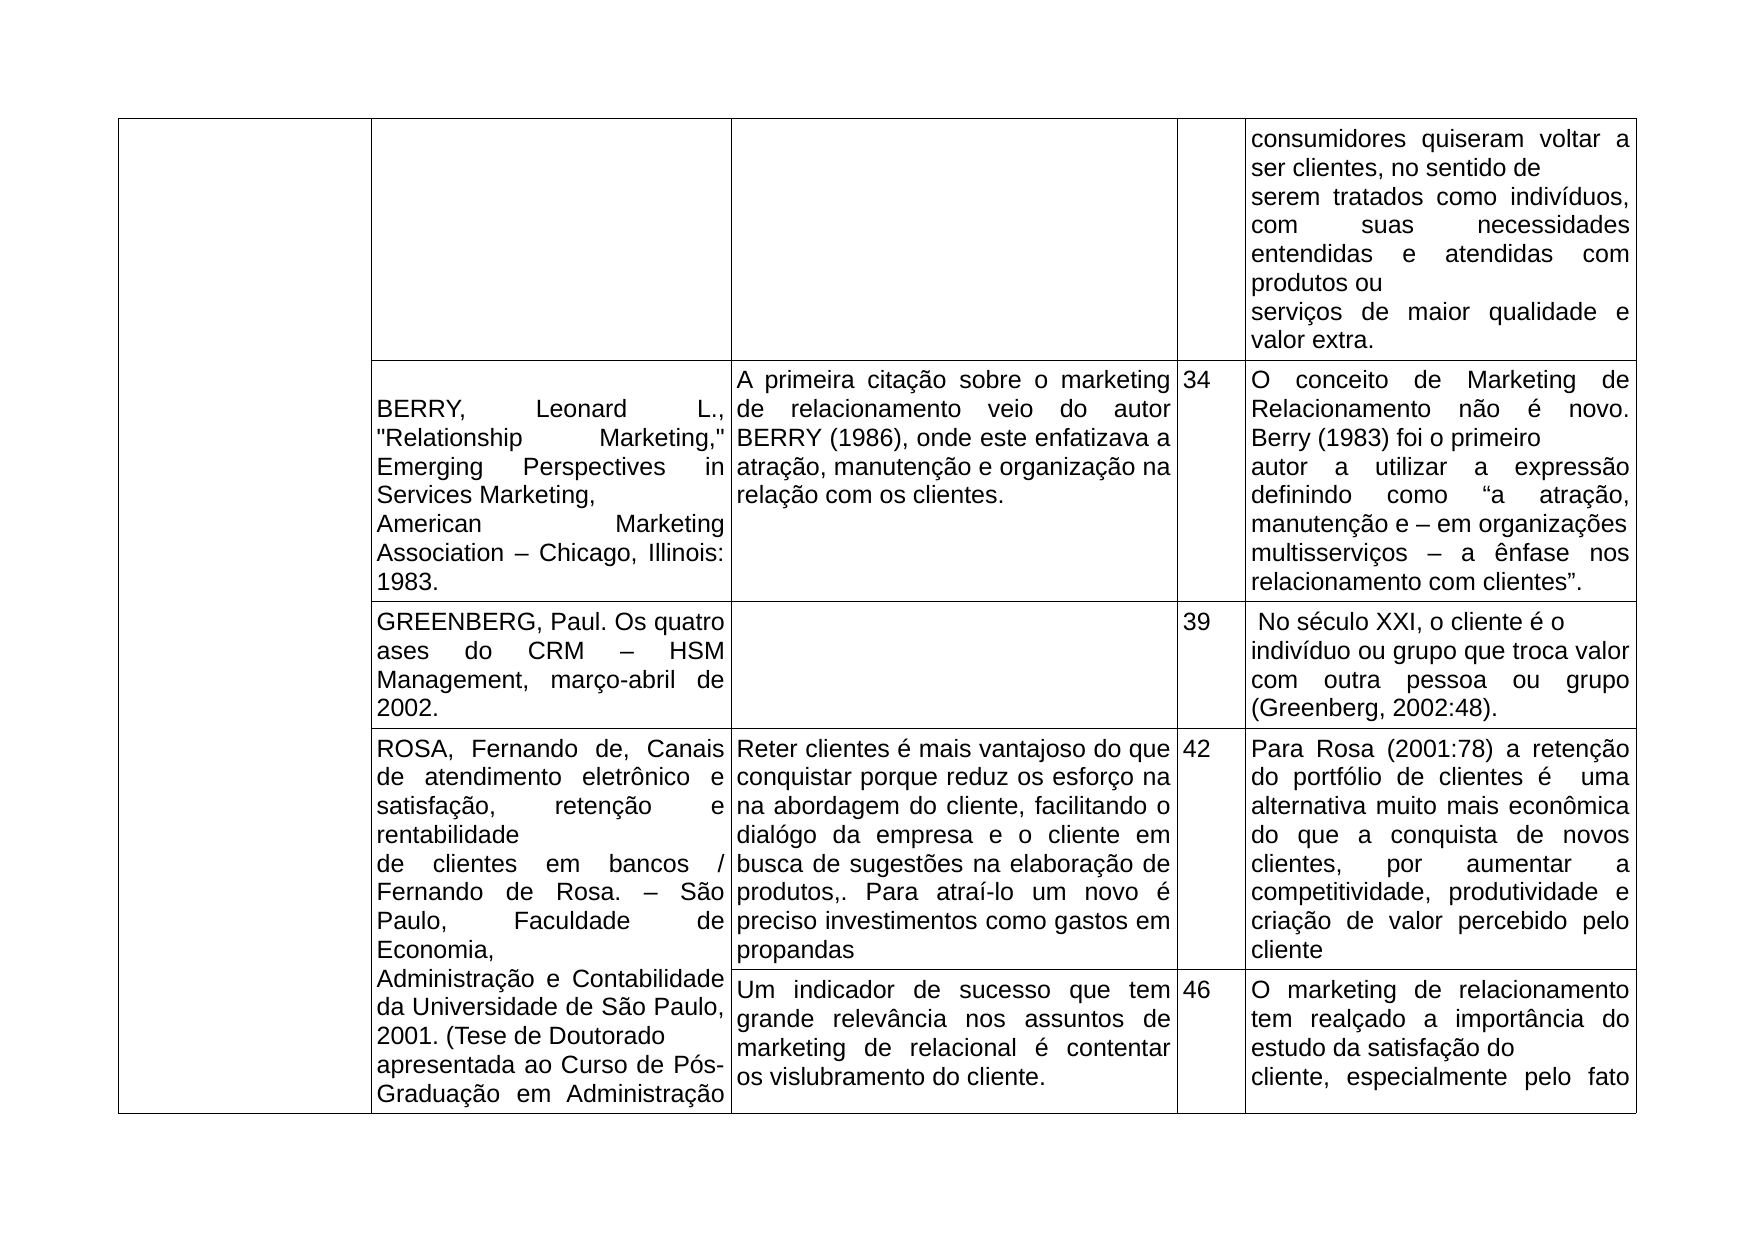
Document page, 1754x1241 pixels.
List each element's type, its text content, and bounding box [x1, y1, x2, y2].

table_cell 46 [1178, 970, 1245, 1113]
table_cell [1178, 119, 1245, 360]
table_cell ROSA, Fernando de, Canais de atendimento eletrônico e satisfação, retenção e rentabilidade de clientes em bancos / Fernando de Rosa. – São Paulo, Faculdade de Economia, Administração e Contabilidade da Universidade de São Paulo, 2001. (Tese de Doutorado apresentada ao Curso de Pós-Graduação em Administração [372, 729, 731, 1113]
table_cell Para Rosa (2001:78) a retenção do portfólio de clientes é uma alternativa muito mais econômica do que a conquista de novos clientes, por aumentar a competitividade, produtividade e criação de valor percebido pelo cliente [1246, 729, 1636, 969]
table_cell GREENBERG, Paul. Os quatro ases do CRM – HSM Management, março-abril de 2002. [372, 602, 731, 728]
table_cell Um indicador de sucesso que tem grande relevância nos assuntos de marketing de relacional é contentar os vislubramento do cliente. [732, 970, 1177, 1113]
table_cell 34 [1178, 361, 1245, 601]
table_cell O conceito de Marketing de Relacionamento não é novo. Berry (1983) foi o primeiro autor a utilizar a expressão definindo como “a atração, manutenção e – em organizações multisserviços – a ênfase nos relacionamento com clientes”. [1246, 361, 1636, 601]
table_cell consumidores quiseram voltar a ser clientes, no sentido de serem tratados como indivíduos, com suas necessidades entendidas e atendidas com produtos ou serviços de maior qualidade e valor extra. [1246, 119, 1636, 360]
table_cell No século XXI, o cliente é o indivíduo ou grupo que troca valor com outra pessoa ou grupo (Greenberg, 2002:48). [1246, 602, 1636, 728]
table_cell [372, 119, 731, 360]
table_cell BERRY, Leonard L., "Relationship Marketing," Emerging Perspectives in Services Marketing, American Marketing Association – Chicago, Illinois: 1983. [372, 361, 731, 601]
table_cell O marketing de relacionamento tem realçado a importância do estudo da satisfação do cliente, especialmente pelo fato [1246, 970, 1636, 1113]
table_cell 39 [1178, 602, 1245, 728]
table_cell [119, 119, 371, 1113]
table_cell [732, 119, 1177, 360]
table_cell A primeira citação sobre o marketing de relacionamento veio do autor BERRY (1986), onde este enfatizava a atração, manutenção e organização na relação com os clientes. [732, 361, 1177, 601]
table_cell Reter clientes é mais vantajoso do que conquistar porque reduz os esforço na na abordagem do cliente, facilitando o dialógo da empresa e o cliente em busca de sugestões na elaboração de produtos,. Para atraí-lo um novo é preciso investimentos como gastos em propandas [732, 729, 1177, 969]
table_cell 42 [1178, 729, 1245, 969]
table_cell [732, 602, 1177, 728]
